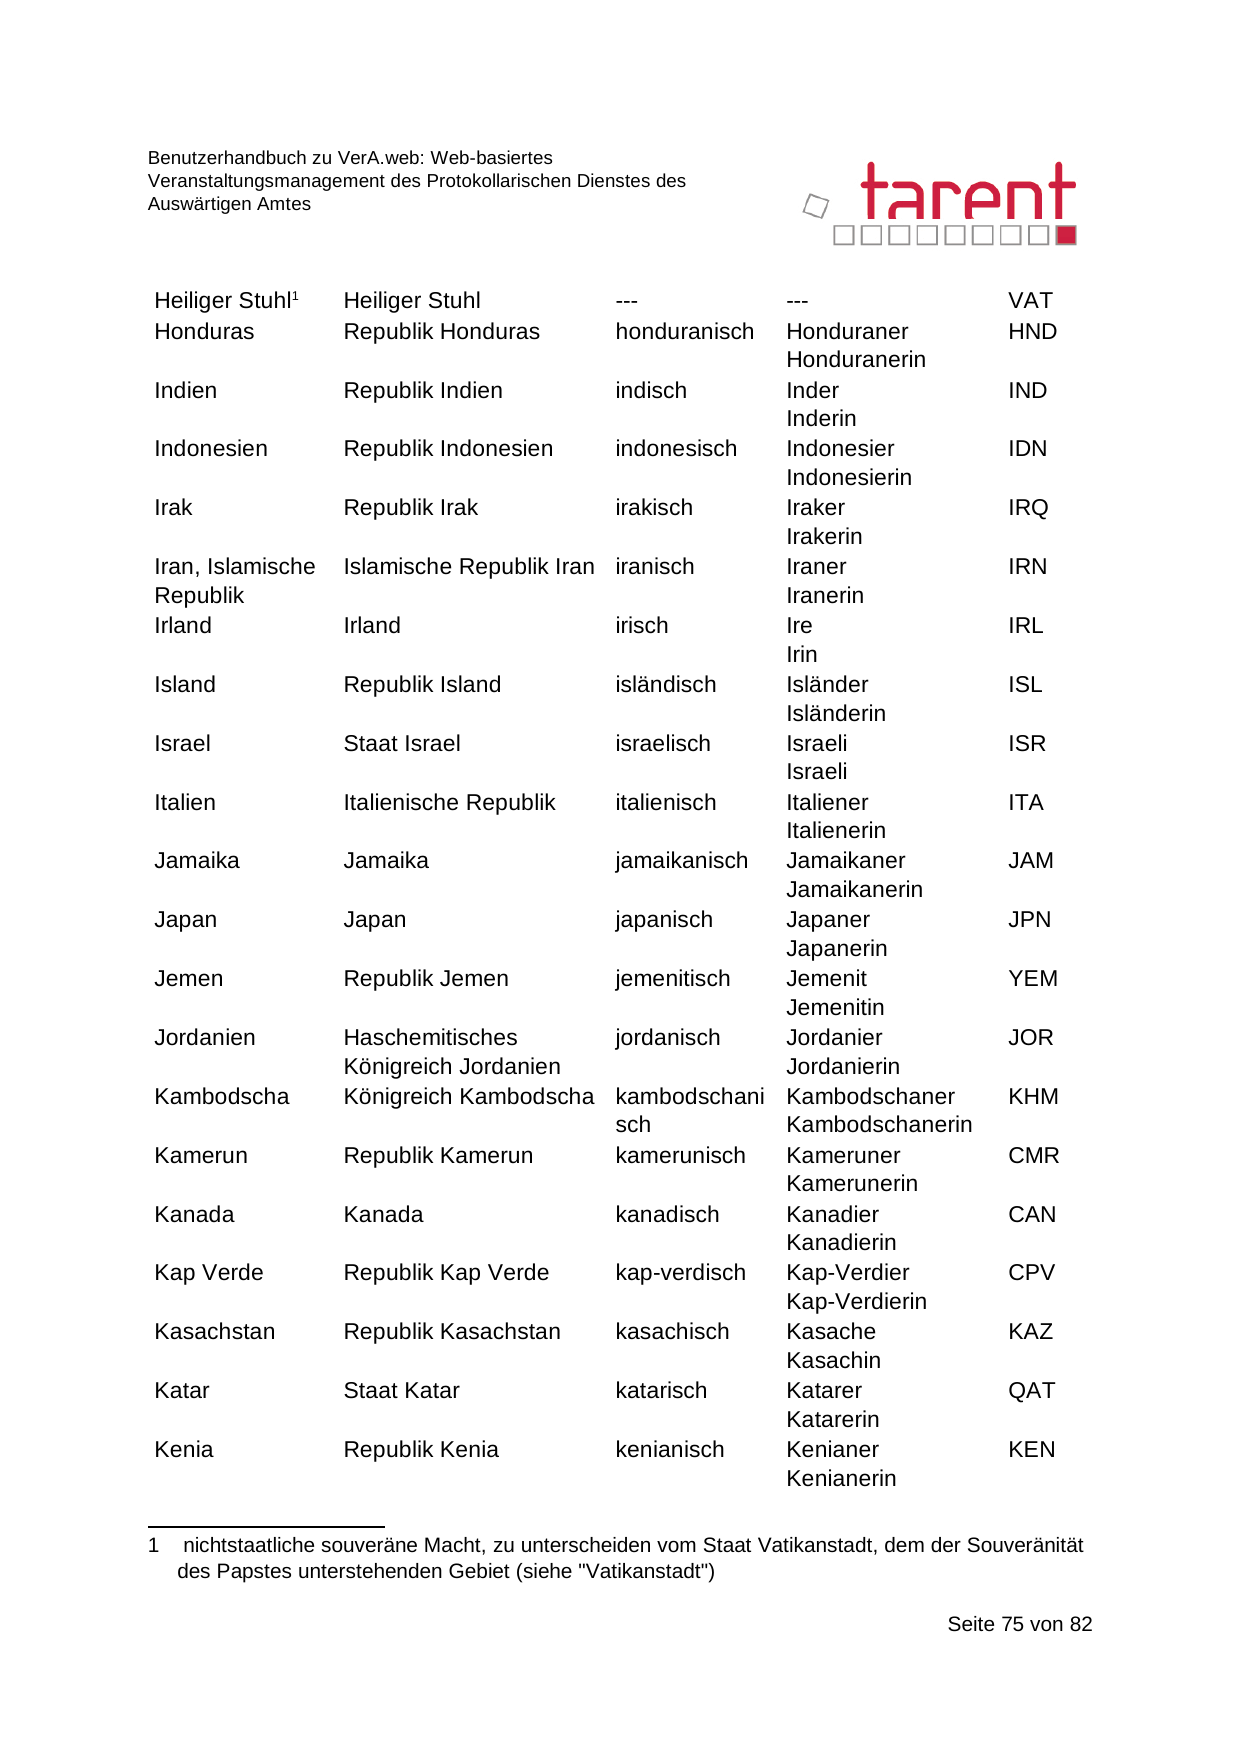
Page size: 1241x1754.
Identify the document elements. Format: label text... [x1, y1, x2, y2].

table_cell kanadisch [608, 1197, 779, 1256]
table_cell Katar [147, 1373, 336, 1432]
table_cell Italienische Republik [336, 785, 608, 844]
table_cell honduranisch [608, 314, 779, 373]
table_cell Iraker Irakerin [779, 491, 1001, 549]
table_cell Jemen [147, 961, 336, 1020]
table_cell indonesisch [608, 432, 779, 491]
table_cell israelisch [608, 726, 779, 785]
table_cell QAT [1001, 1373, 1091, 1432]
table_cell Italien [147, 785, 336, 844]
table_cell Isländer Isländerin [779, 667, 1001, 726]
table_cell Kasachstan [147, 1315, 336, 1373]
table_cell Irland [147, 608, 336, 667]
table_cell jamaikanisch [608, 844, 779, 902]
table_cell Jordanier Jordanierin [779, 1020, 1001, 1079]
table_cell Haschemitisches Königreich Jordanien [336, 1020, 608, 1079]
table_cell ISR [1001, 726, 1091, 785]
table_cell isländisch [608, 667, 779, 726]
table_cell Republik Island [336, 667, 608, 726]
table_cell ISL [1001, 667, 1091, 726]
table_cell Republik Kap Verde [336, 1256, 608, 1314]
table_cell Republik Kamerun [336, 1138, 608, 1197]
table_cell Republik Irak [336, 491, 608, 549]
table_cell Kanadier Kanadierin [779, 1197, 1001, 1256]
table_cell kamerunisch [608, 1138, 779, 1197]
table_cell Kap‑Verdier Kap‑Verdierin [779, 1256, 1001, 1314]
table_cell IRL [1001, 608, 1091, 667]
table_cell Heiliger Stuhl [147, 284, 336, 314]
table_cell Kasache Kasachin [779, 1315, 1001, 1373]
table_cell CMR [1001, 1138, 1091, 1197]
table_cell iranisch [608, 549, 779, 608]
table_cell kambodschanisch [608, 1079, 779, 1138]
table_cell irakisch [608, 491, 779, 549]
table_cell IRQ [1001, 491, 1091, 549]
table_cell Ire Irin [779, 608, 1001, 667]
table_cell kenianisch [608, 1432, 779, 1491]
table_cell Jordanien [147, 1020, 336, 1079]
table_cell CAN [1001, 1197, 1091, 1256]
table_cell Staat Katar [336, 1373, 608, 1432]
table_cell KHM [1001, 1079, 1091, 1138]
table_cell Irak [147, 491, 336, 549]
table_cell Iran, Islamische Republik [147, 549, 336, 608]
table_cell CPV [1001, 1256, 1091, 1314]
table_cell Jamaika [147, 844, 336, 902]
table_cell Irland [336, 608, 608, 667]
table_cell indisch [608, 373, 779, 432]
table_cell kap‑verdisch [608, 1256, 779, 1314]
table_cell Kambodschaner Kambodschanerin [779, 1079, 1001, 1138]
table_cell Israeli Israeli [779, 726, 1001, 785]
table_cell YEM [1001, 961, 1091, 1020]
table_cell IND [1001, 373, 1091, 432]
table_cell kasachisch [608, 1315, 779, 1373]
picture [790, 151, 1091, 255]
table_cell Staat Israel [336, 726, 608, 785]
table_cell jemenitisch [608, 961, 779, 1020]
table_cell Katarer Katarerin [779, 1373, 1001, 1432]
table_cell Iraner Iranerin [779, 549, 1001, 608]
table_cell italienisch [608, 785, 779, 844]
table_cell JAM [1001, 844, 1091, 902]
table_cell Kanada [147, 1197, 336, 1256]
table_cell Honduraner Honduranerin [779, 314, 1001, 373]
table_cell Kenianer Kenianerin [779, 1432, 1001, 1491]
table_cell Königreich Kambodscha [336, 1079, 608, 1138]
table_cell Kanada [336, 1197, 608, 1256]
table_cell irisch [608, 608, 779, 667]
table_cell Republik Indien [336, 373, 608, 432]
table_cell Kambodscha [147, 1079, 336, 1138]
table_cell Kenia [147, 1432, 336, 1491]
table_cell Kap Verde [147, 1256, 336, 1314]
table_cell Israel [147, 726, 336, 785]
table_cell Republik Jemen [336, 961, 608, 1020]
table_cell Heiliger Stuhl [336, 284, 608, 314]
table_cell --- [779, 284, 1001, 314]
table_cell HND [1001, 314, 1091, 373]
table_cell KAZ [1001, 1315, 1091, 1373]
table_cell JPN [1001, 903, 1091, 961]
table_cell ITA [1001, 785, 1091, 844]
table_cell VAT [1001, 284, 1091, 314]
table_cell Islamische Republik Iran [336, 549, 608, 608]
table_cell Island [147, 667, 336, 726]
table_cell Jamaikaner Jamaikanerin [779, 844, 1001, 902]
table_cell Republik Kasachstan [336, 1315, 608, 1373]
table_cell Jamaika [336, 844, 608, 902]
table_cell KEN [1001, 1432, 1091, 1491]
table_cell Japan [336, 903, 608, 961]
table_cell Japan [147, 903, 336, 961]
table_cell Indonesier Indonesierin [779, 432, 1001, 491]
table_cell Jemenit Jemenitin [779, 961, 1001, 1020]
table_cell Indien [147, 373, 336, 432]
table_cell katarisch [608, 1373, 779, 1432]
table_cell Inder Inderin [779, 373, 1001, 432]
table_cell Kamerun [147, 1138, 336, 1197]
table_cell Honduras [147, 314, 336, 373]
table_cell IRN [1001, 549, 1091, 608]
table_cell Republik Honduras [336, 314, 608, 373]
table_cell Republik Indonesien [336, 432, 608, 491]
table_cell Japaner Japanerin [779, 903, 1001, 961]
table_cell Republik Kenia [336, 1432, 608, 1491]
table_cell jordanisch [608, 1020, 779, 1079]
table_cell japanisch [608, 903, 779, 961]
table_cell Indonesien [147, 432, 336, 491]
table_cell Italiener Italienerin [779, 785, 1001, 844]
table_cell --- [608, 284, 779, 314]
table_cell IDN [1001, 432, 1091, 491]
table_cell Kameruner Kamerunerin [779, 1138, 1001, 1197]
table_cell JOR [1001, 1020, 1091, 1079]
